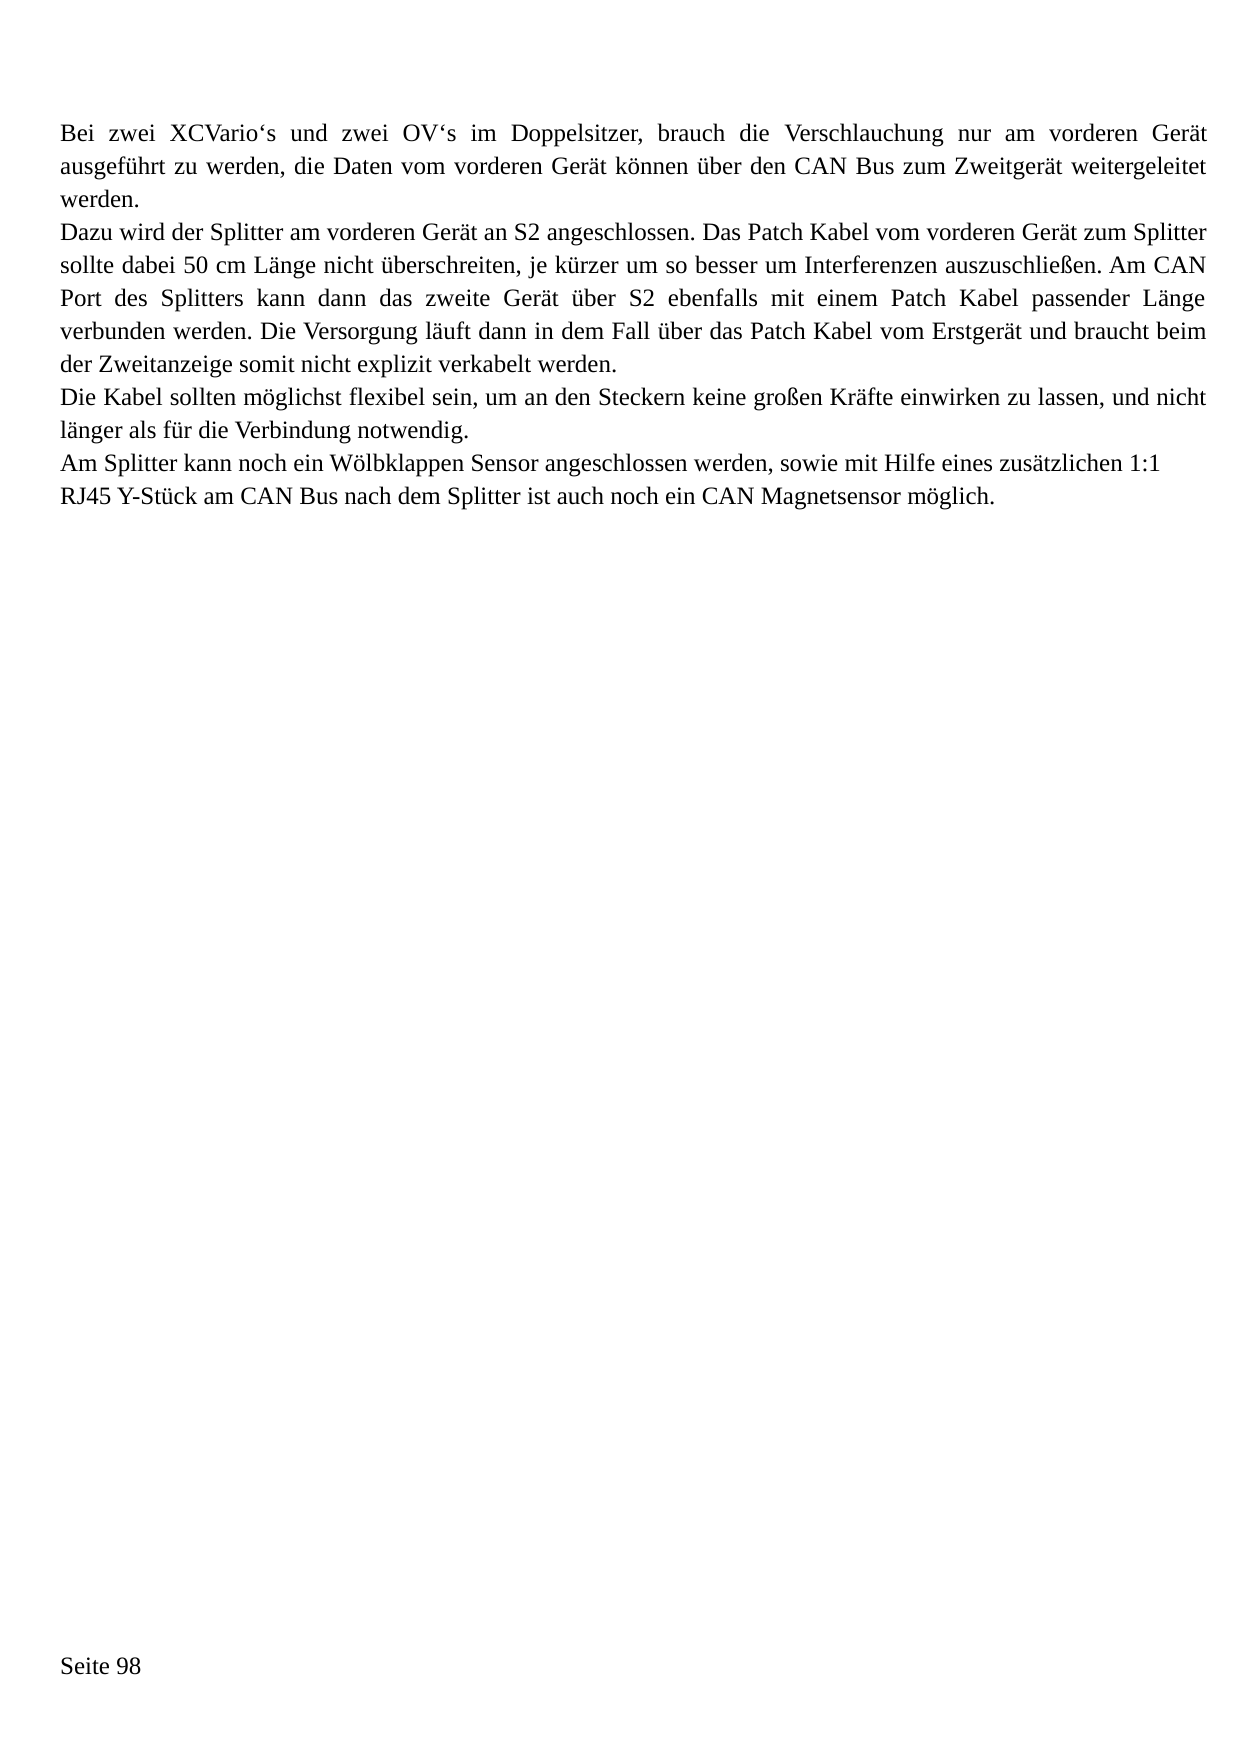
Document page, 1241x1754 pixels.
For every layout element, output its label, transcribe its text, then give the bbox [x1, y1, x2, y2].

text Bei zwei XCVario‘s und zwei OV‘s im Doppelsitzer, brauch die Verschlauchung nur am vorderen Gerät ausgeführt zu werden, die Daten vom vorderen Gerät können über den CAN Bus zum Zweitgerät weitergeleitet werden. [60, 118, 1207, 213]
text Am Splitter kann noch ein Wölbklappen Sensor angeschlossen werden, sowie mit Hilfe eines zusätzlichen 1:1 RJ45 Y-Stück am CAN Bus nach dem Splitter ist auch noch ein CAN Magnetsensor möglich. [60, 448, 1207, 510]
text Dazu wird der Splitter am vorderen Gerät an S2 angeschlossen. Das Patch Kabel vom vorderen Gerät zum Splitter sollte dabei 50 cm Länge nicht überschreiten, je kürzer um so besser um Interferenzen auszuschließen. Am CAN Port des Splitters kann dann das zweite Gerät über S2 ebenfalls mit einem Patch Kabel passender Länge verbunden werden. Die Versorgung läuft dann in dem Fall über das Patch Kabel vom Erstgerät und braucht beim der Zweitanzeige somit nicht explizit verkabelt werden. [60, 217, 1207, 378]
text Die Kabel sollten möglichst flexibel sein, um an den Steckern keine großen Kräfte einwirken zu lassen, und nicht länger als für die Verbindung notwendig. [60, 382, 1207, 444]
